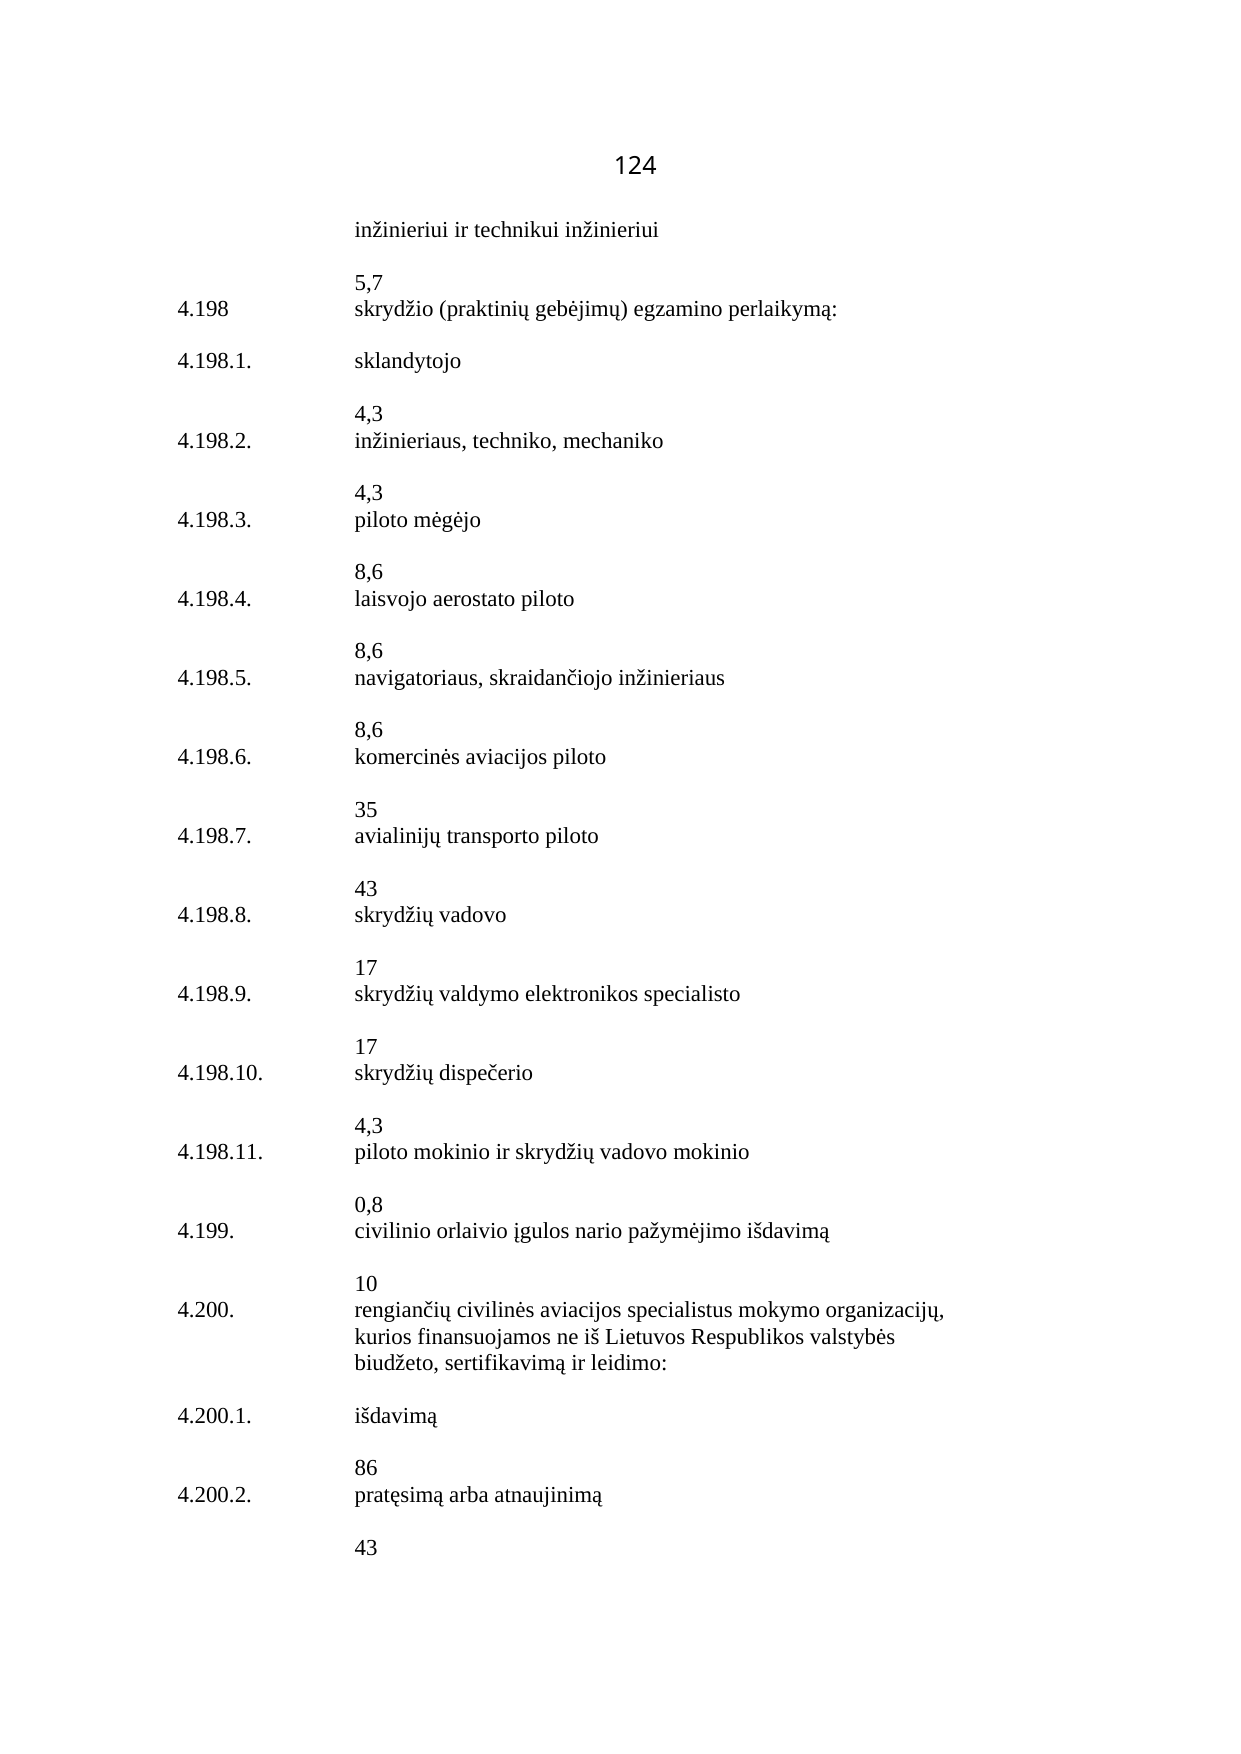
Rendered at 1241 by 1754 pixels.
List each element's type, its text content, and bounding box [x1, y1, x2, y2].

text biudžeto, sertifikavimą ir leidimo: [354, 1349, 945, 1402]
text 4.198.8. skrydžių vadovo 17 [177, 901, 945, 980]
text 4.198.5. navigatoriaus, skraidančiojo inžinieriaus 8,6 [177, 664, 945, 743]
text 4.198.9. skrydžių valdymo elektronikos specialisto 17 [177, 980, 945, 1059]
text 4.198.1. sklandytojo 4,3 [177, 348, 945, 427]
text inžinieriui ir technikui inžinieriui 5,7 [354, 216, 945, 295]
text 4.198.11. piloto mokinio ir skrydžių vadovo mokinio 0,8 [177, 1138, 945, 1217]
text 4.198.6. komercinės aviacijos piloto 35 [177, 743, 945, 822]
text 4.198.2. inžinieriaus, techniko, mechaniko 4,3 [177, 427, 945, 506]
text kurios finansuojamos ne iš Lietuvos Respublikos valstybės [354, 1323, 945, 1349]
text 4.200.2. pratęsimą arba atnaujinimą 43 [177, 1481, 945, 1560]
text 4.198.10. skrydžių dispečerio 4,3 [177, 1059, 945, 1138]
text 4.199. civilinio orlaivio įgulos nario pažymėjimo išdavimą 10 [177, 1217, 945, 1296]
text 4.200. rengiančių civilinės aviacijos specialistus mokymo organizacijų, [177, 1296, 945, 1323]
text 4.198.7. avialinijų transporto piloto 43 [177, 822, 945, 901]
text 4.198.4. laisvojo aerostato piloto 8,6 [177, 585, 945, 664]
text 4.198 skrydžio (praktinių gebėjimų) egzamino perlaikymą: [177, 295, 945, 348]
text 4.198.3. piloto mėgėjo 8,6 [177, 506, 945, 585]
text 4.200.1. išdavimą 86 [177, 1402, 945, 1481]
